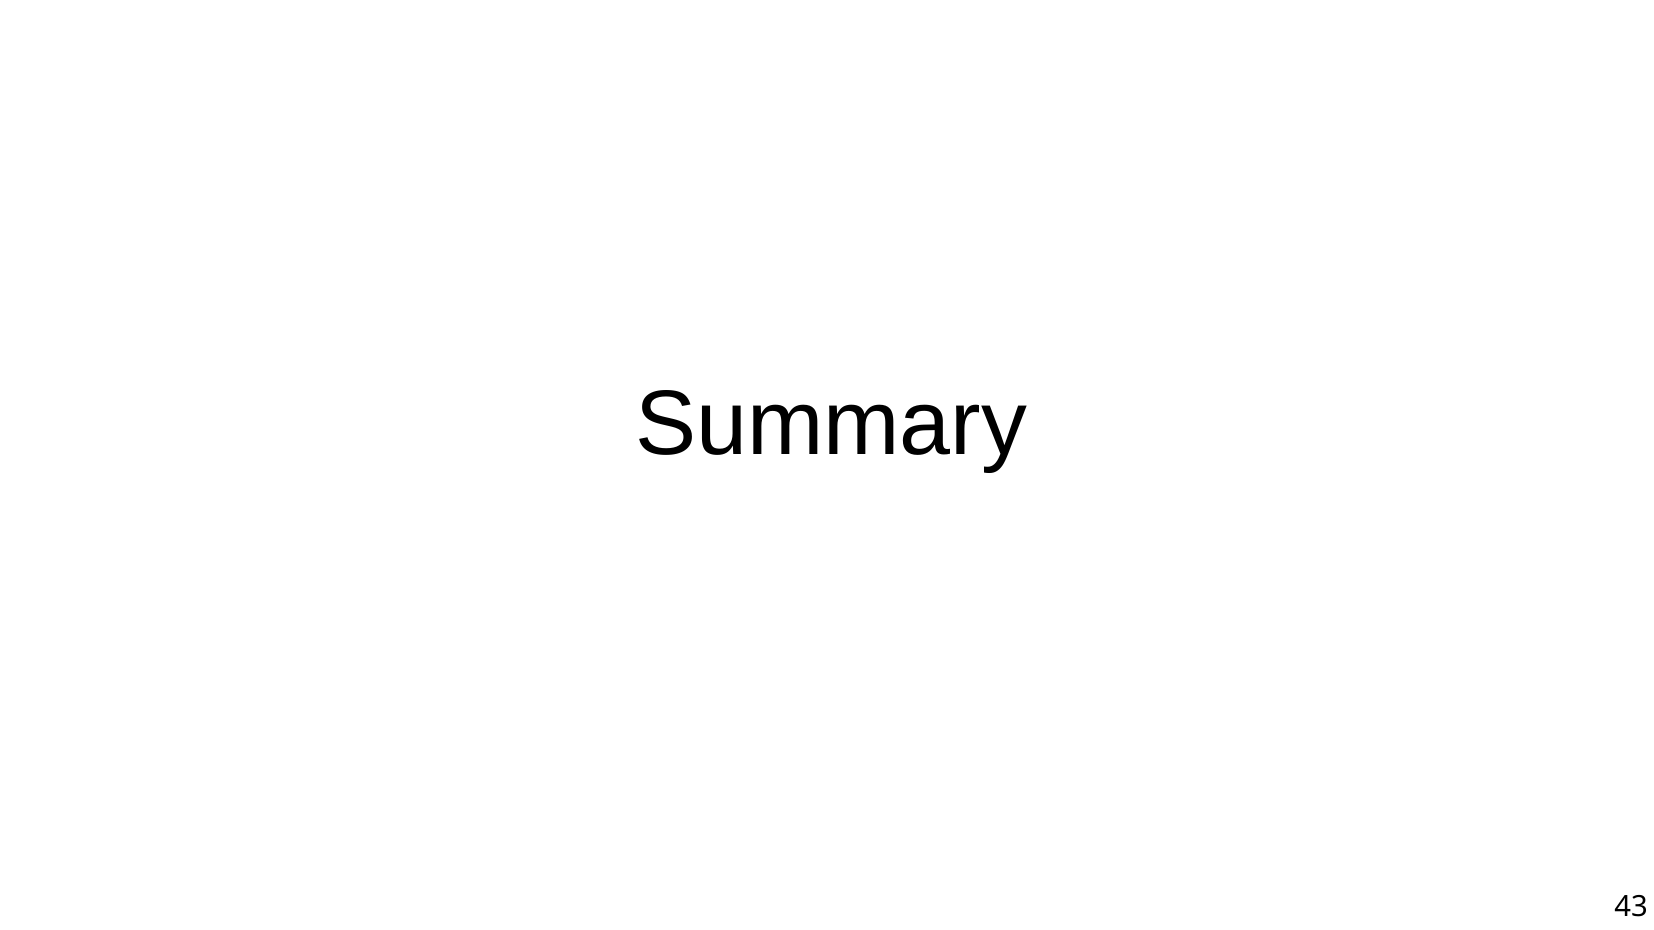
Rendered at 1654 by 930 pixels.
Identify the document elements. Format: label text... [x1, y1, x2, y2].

title Summary [87, 344, 1576, 501]
